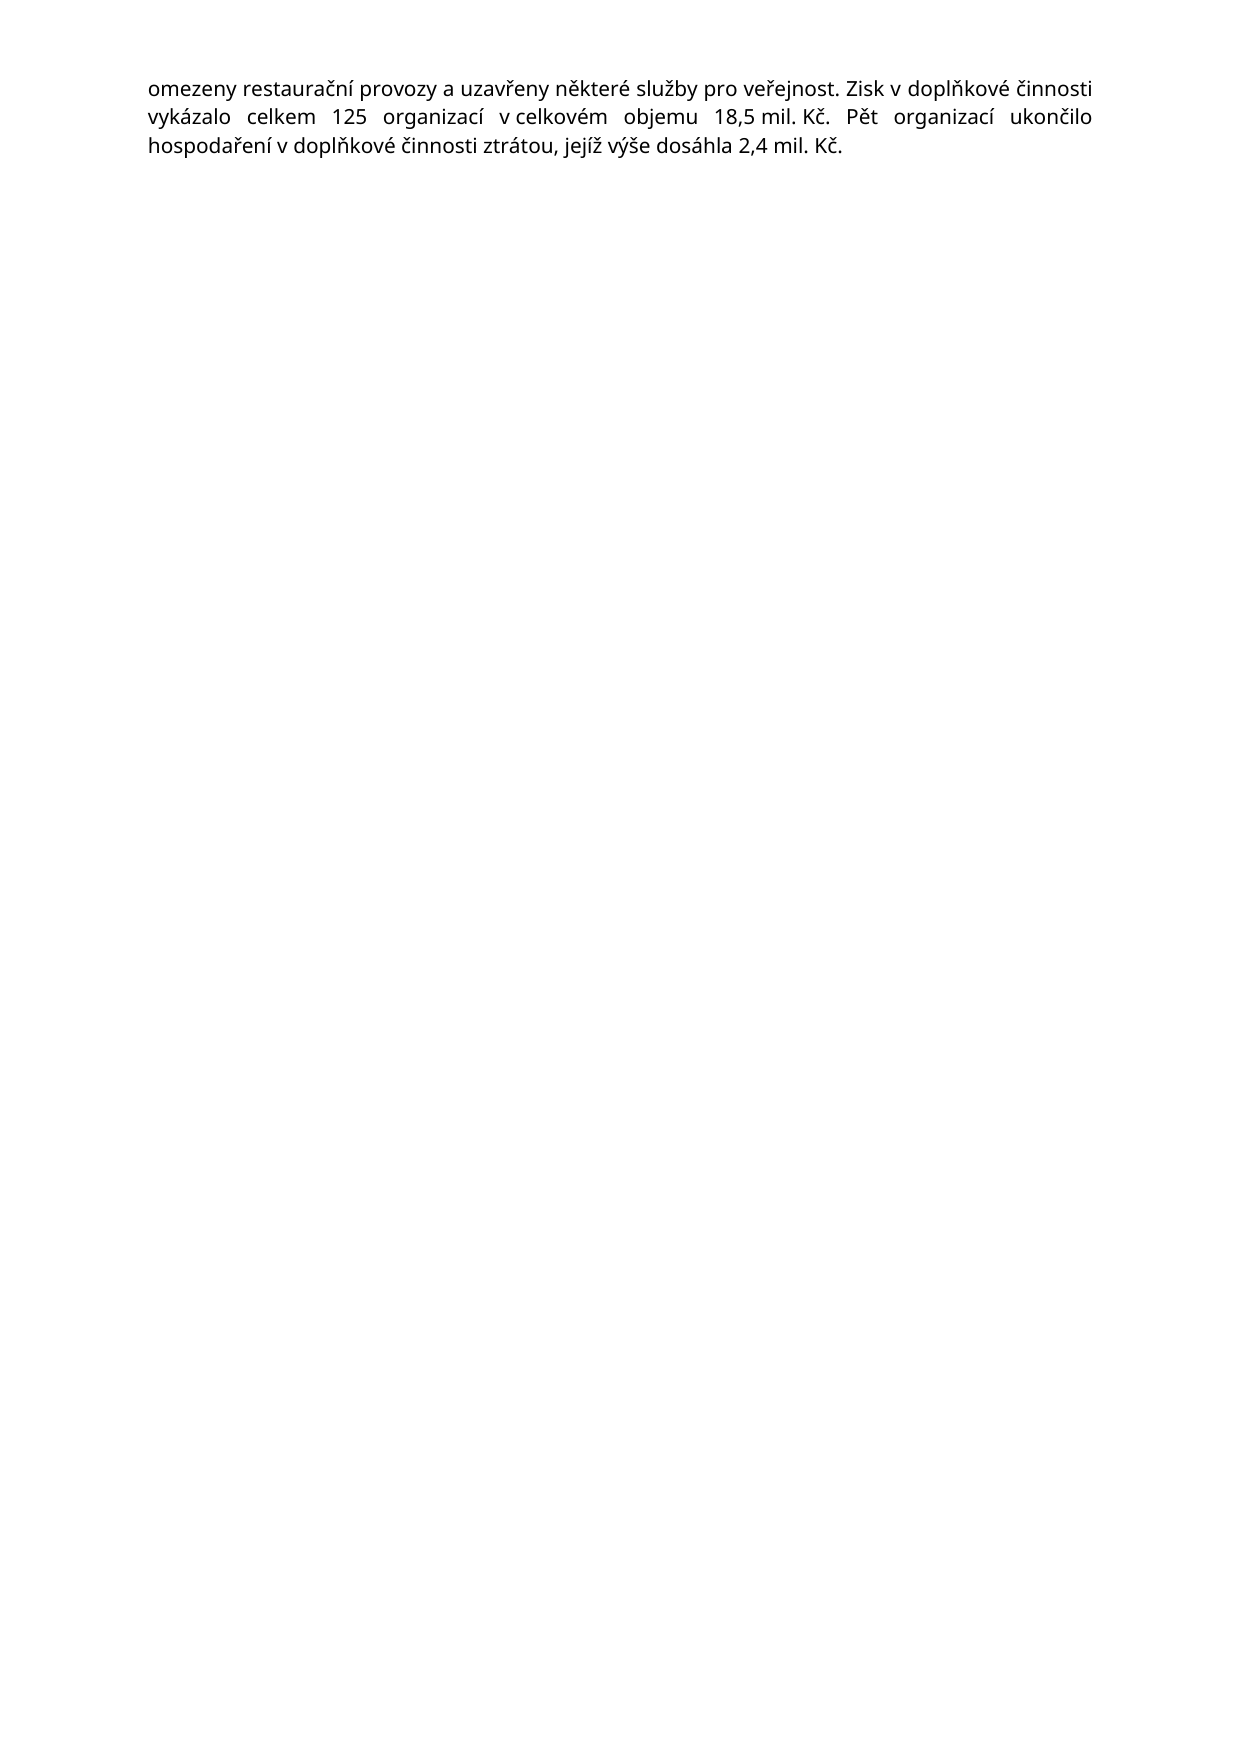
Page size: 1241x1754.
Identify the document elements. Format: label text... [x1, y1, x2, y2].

text omezeny restaurační provozy a uzavřeny některé služby pro veřejnost. Zisk v doplňkové činnosti vykázalo celkem 125 organizací v celkovém objemu 18,5 mil. Kč. Pět organizací ukončilo hospodaření v doplňkové činnosti ztrátou, jejíž výše dosáhla 2,4 mil. Kč. [148, 74, 1092, 159]
